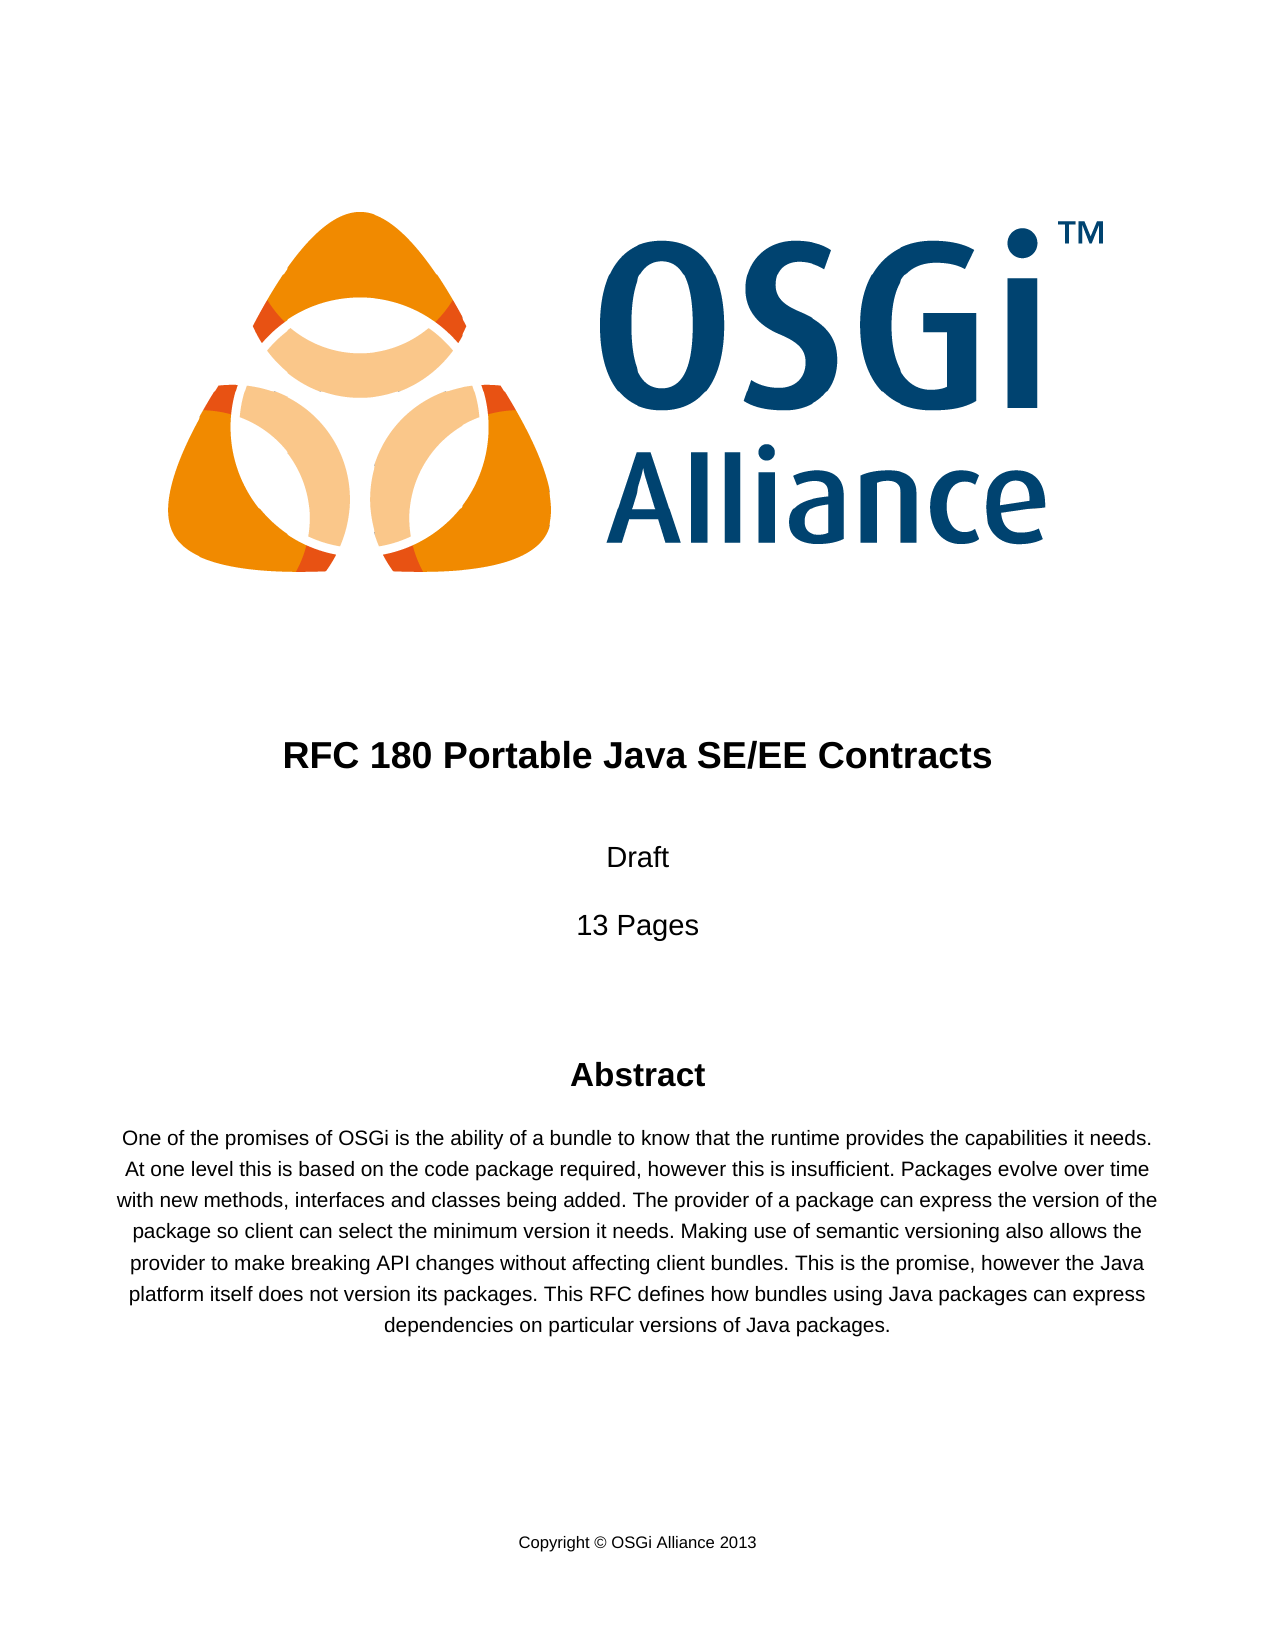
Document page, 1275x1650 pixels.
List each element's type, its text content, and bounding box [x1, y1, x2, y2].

picture [112, 158, 1163, 626]
text One of the promises of OSGi is the ability of a bundle to know that the runtime provides the capabilities it needs. At one level this is based on the code package required, however this is insufficient. Packages evolve over time with new methods, interfaces and classes being added. The provider of a package can express the version of the package so client can select the minimum version it needs. Making use of semantic versioning also allows the provider to make breaking API changes without affecting client bundles. This is the promise, however the Java platform itself does not version its packages. This RFC defines how bundles using Java packages can express dependencies on particular versions of Java packages. [112, 1118, 1162, 1337]
text Abstract [112, 1055, 1162, 1093]
title RFC 180 Portable Java SE/EE Contracts [112, 733, 1162, 776]
title Draft 13 Pages [112, 841, 1162, 941]
